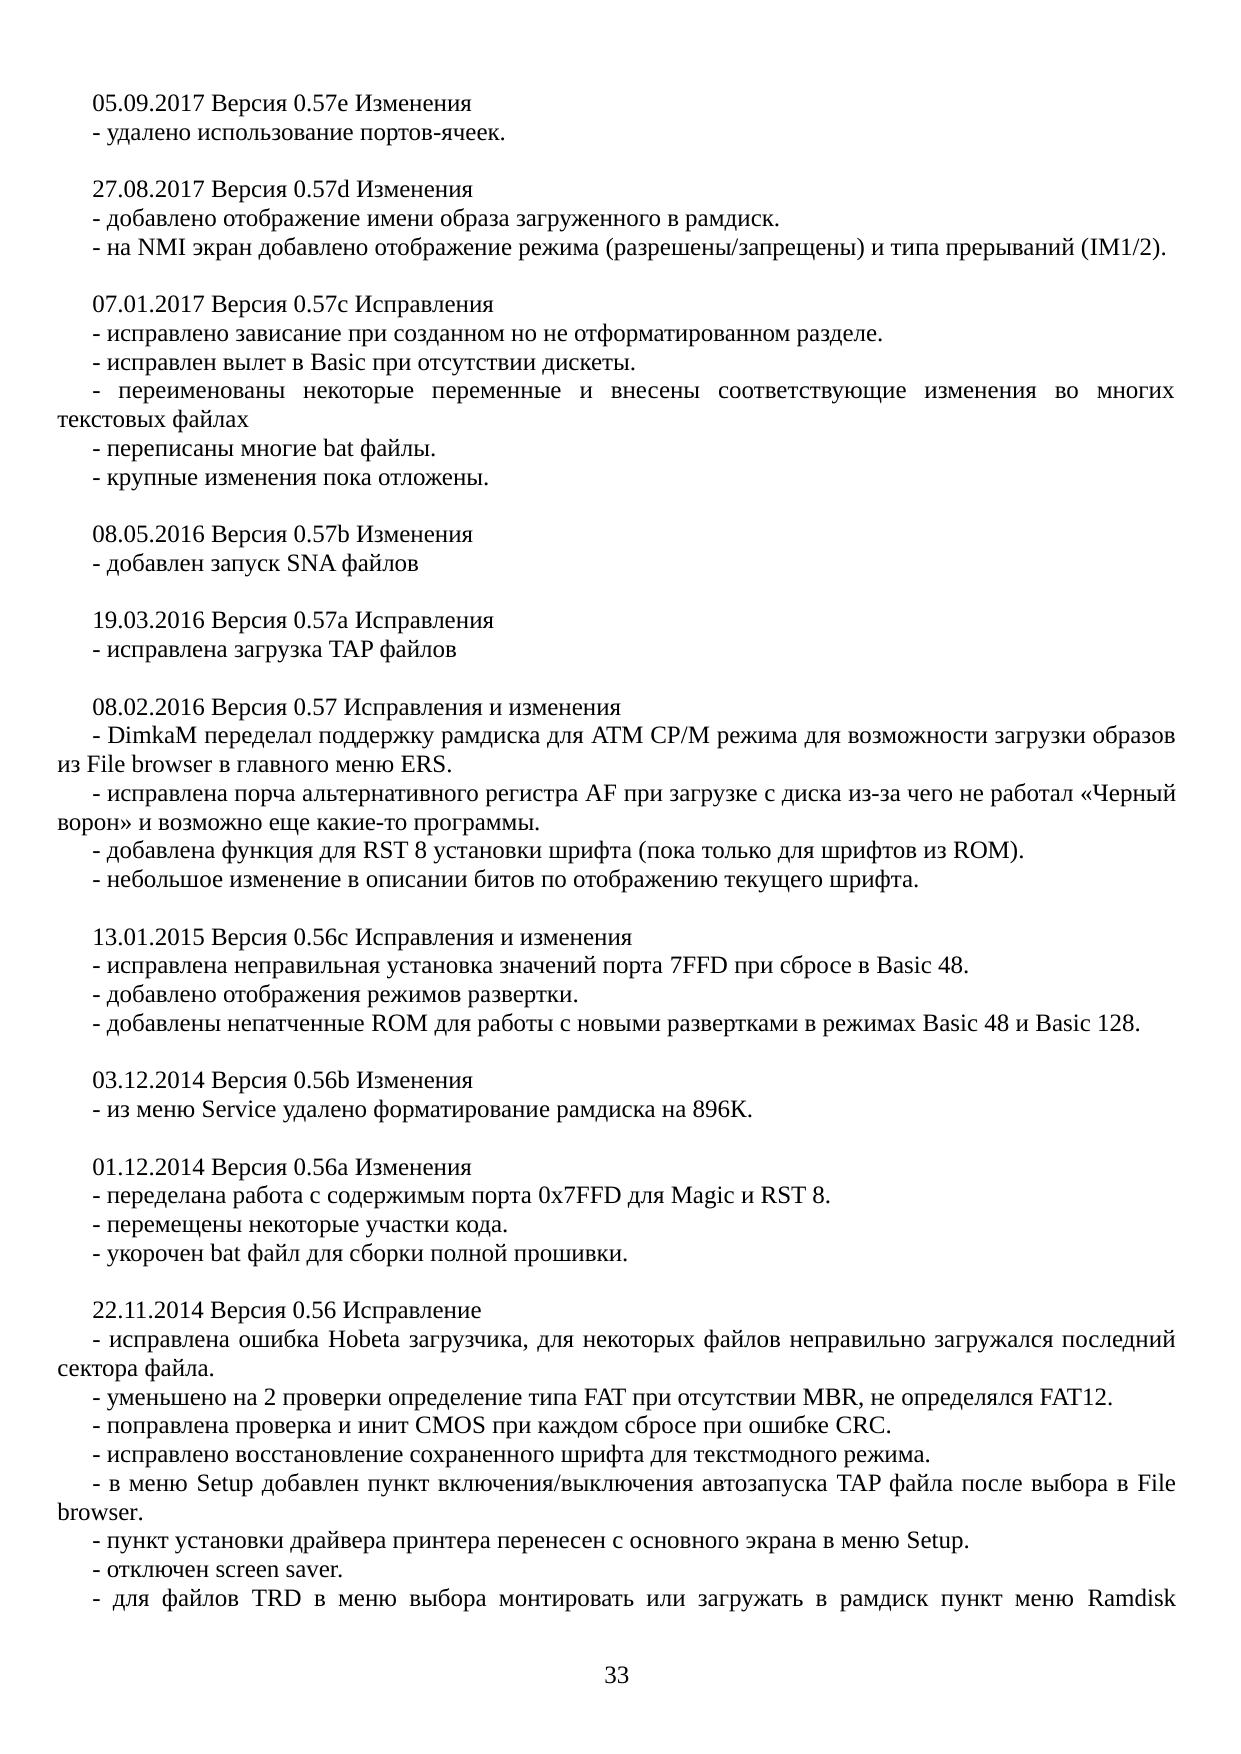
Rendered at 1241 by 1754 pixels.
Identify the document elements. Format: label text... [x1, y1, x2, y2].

text - добавлены непатченные ROM для работы с новыми развертками в режимах Basic 48 и Basic 128. [57, 1008, 1176, 1037]
text - уменьшено на 2 проверки определение типа FAT при отсутствии MBR, не определялся FAT12. [57, 1382, 1176, 1411]
text - для файлов TRD в меню выбора монтировать или загружать в рамдиск пункт меню Ramdisk [57, 1583, 1176, 1612]
text - удалено использование портов-ячеек. [57, 117, 1176, 146]
text 19.03.2016 Версия 0.57a Исправления [57, 606, 1176, 634]
text - добавлено отображение имени образа загруженного в рамдиск. [57, 203, 1176, 232]
text - исправлено зависание при созданном но не отформатированном разделе. [57, 318, 1176, 347]
text - переписаны многие bat файлы. [57, 433, 1176, 462]
text - исправлена порча альтернативного регистра AF при загрузке с диска из-за чего не работал «Черный ворон» и возможно еще какие-то программы. [57, 778, 1176, 836]
text - пункт установки драйвера принтера перенесен с основного экрана в меню Setup. [57, 1526, 1176, 1554]
text - добавлен запуск SNA файлов [57, 548, 1176, 577]
text - на NMI экран добавлено отображение режима (разрешены/запрещены) и типа прерываний (IM1/2). [57, 232, 1176, 261]
text - поправлена проверка и инит CMOS при каждом сбросе при ошибке CRC. [57, 1411, 1176, 1439]
text - исправлена неправильная установка значений порта 7FFD при сбросе в Basic 48. [57, 951, 1176, 979]
text - крупные изменения пока отложены. [57, 462, 1176, 491]
text - из меню Service удалено форматирование рамдиска на 896К. [57, 1094, 1176, 1123]
text 27.08.2017 Версия 0.57d Изменения [57, 174, 1176, 203]
text - исправлена ошибка Hobeta загрузчика, для некоторых файлов неправильно загружался последний сектора файла. [57, 1324, 1176, 1382]
text - исправлен вылет в Basic при отсутствии дискеты. [57, 347, 1176, 376]
text - добавлено отображения режимов развертки. [57, 979, 1176, 1008]
text - исправлена загрузка TAP файлов [57, 634, 1176, 663]
text 08.05.2016 Версия 0.57b Изменения [57, 519, 1176, 548]
text 03.12.2014 Версия 0.56b Изменения [57, 1066, 1176, 1094]
text 13.01.2015 Версия 0.56c Исправления и изменения [57, 922, 1176, 951]
text - небольшое изменение в описании битов по отображению текущего шрифта. [57, 864, 1176, 893]
text - укорочен bat файл для сборки полной прошивки. [57, 1238, 1176, 1267]
text 01.12.2014 Версия 0.56a Изменения [57, 1152, 1176, 1181]
text 22.11.2014 Версия 0.56 Исправление [57, 1296, 1176, 1324]
text 08.02.2016 Версия 0.57 Исправления и изменения [57, 692, 1176, 721]
text - DimkaM переделал поддержку рамдиска для ATM CP/M режима для возможности загрузки образов из File browser в главного меню ERS. [57, 721, 1176, 778]
text 05.09.2017 Версия 0.57e Изменения [57, 88, 1176, 117]
text - переименованы некоторые переменные и внесены соответствующие изменения во многих текстовых файлах [57, 376, 1176, 433]
text - в меню Setup добавлен пункт включения/выключения автозапуска TAP файла после выбора в File browser. [57, 1468, 1176, 1526]
text - добавлена функция для RST 8 установки шрифта (пока только для шрифтов из ROM). [57, 836, 1176, 864]
text - исправлено восстановление сохраненного шрифта для текстмодного режима. [57, 1439, 1176, 1468]
text - отключен screen saver. [57, 1554, 1176, 1583]
text - переделана работа с содержимым порта 0x7FFD для Magic и RST 8. [57, 1181, 1176, 1209]
text 07.01.2017 Версия 0.57с Исправления [57, 289, 1176, 318]
text - перемещены некоторые участки кода. [57, 1209, 1176, 1238]
